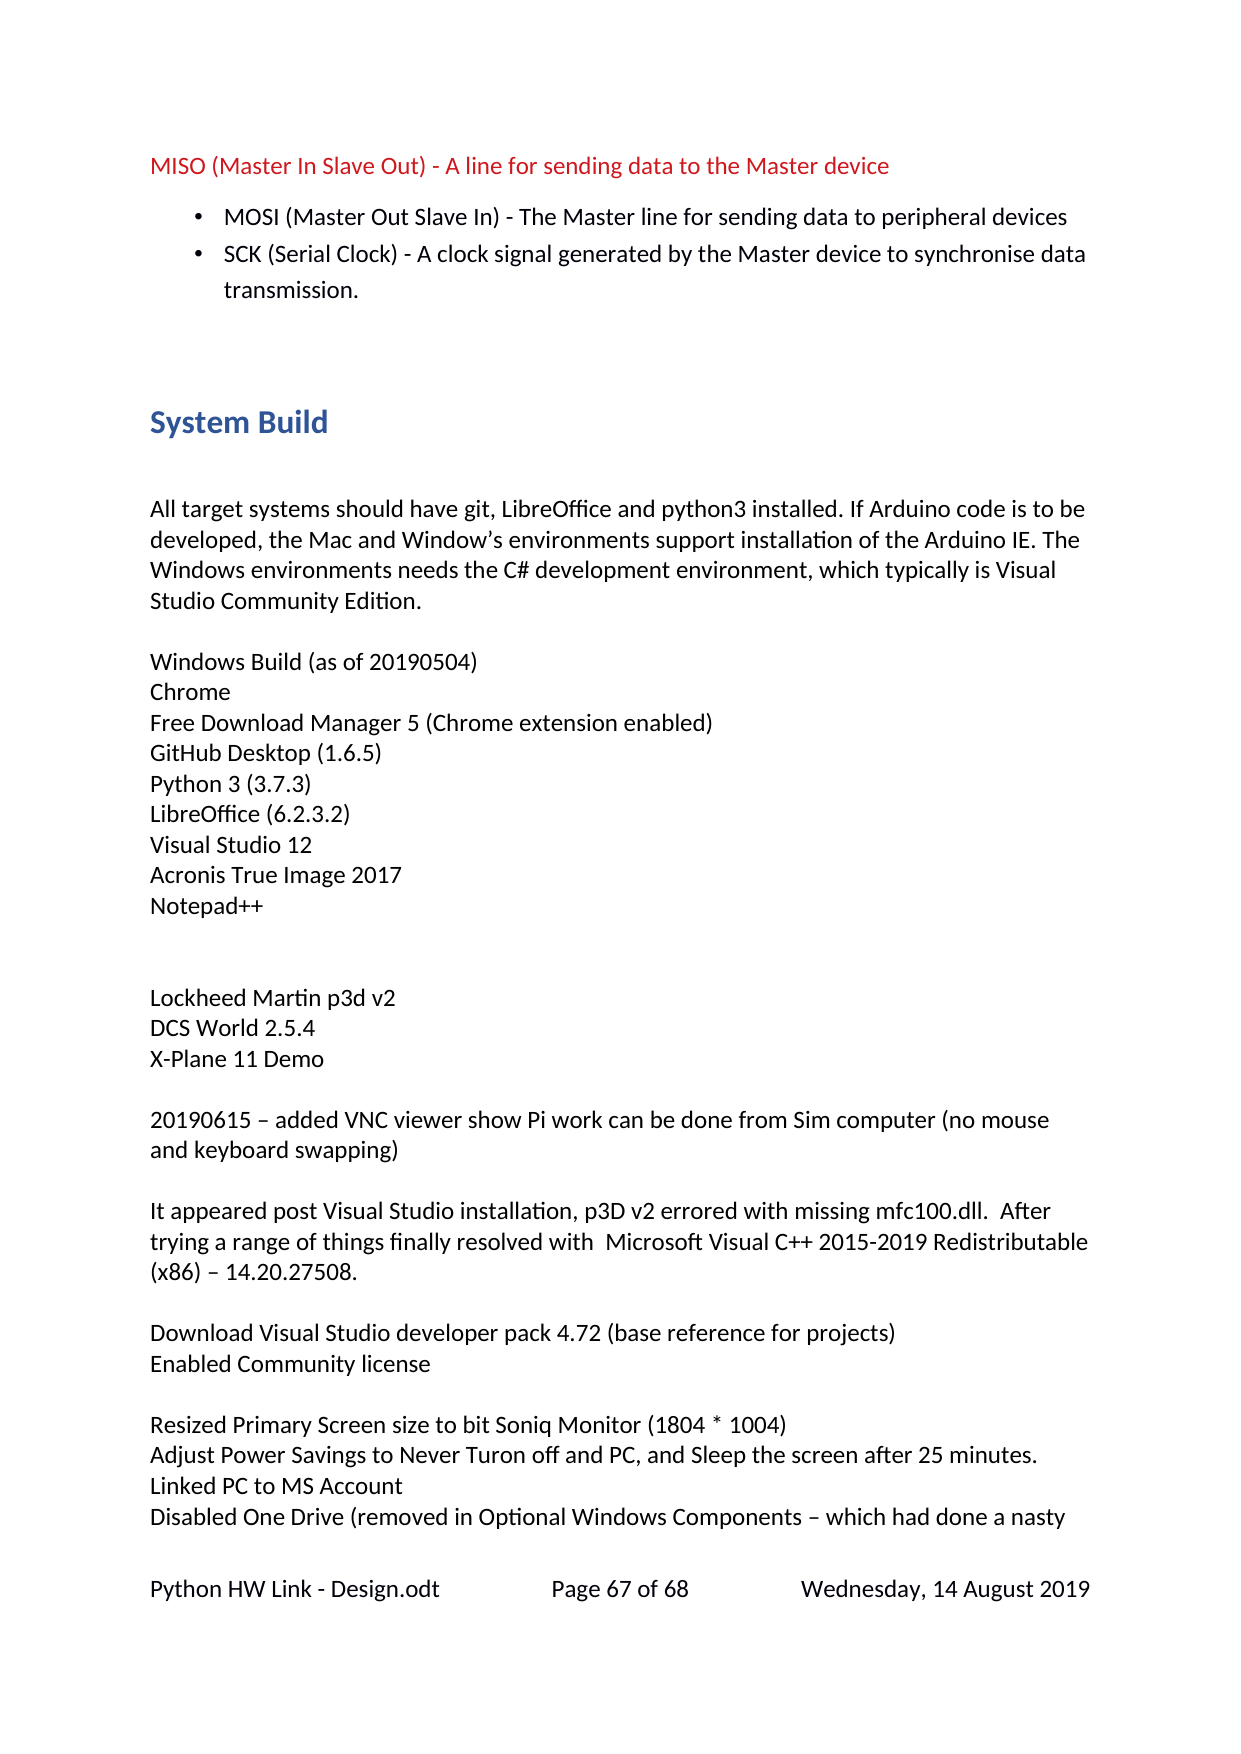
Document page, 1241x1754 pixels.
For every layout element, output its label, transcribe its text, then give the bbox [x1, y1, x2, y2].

text Resized Primary Screen size to bit Soniq Monitor (1804 * 1004) [150, 1409, 1090, 1439]
text Disabled One Drive (removed in Optional Windows Components – which had done a nasty [150, 1501, 1090, 1531]
text Adjust Power Savings to Never Turon off and PC, and Sleep the screen after 25 minutes. [150, 1439, 1090, 1470]
text Chrome [150, 677, 1090, 707]
list MOSI (Master Out Slave In) - The Master line for sending data to peripheral devices [194, 201, 1090, 232]
text DCS World 2.5.4 [150, 1012, 1090, 1043]
text Windows Build (as of 20190504) [150, 646, 1090, 677]
text Linked PC to MS Account [150, 1470, 1090, 1501]
text X-Plane 11 Demo [150, 1043, 1090, 1073]
text GitHub Desktop (1.6.5) [150, 738, 1090, 768]
list SCK (Serial Clock) - A clock signal generated by the Master device to synchronise data transmission. [194, 238, 1090, 305]
text Python 3 (3.7.3) [150, 768, 1090, 799]
text Lockheed Martin p3d v2 [150, 982, 1090, 1012]
subtitle System Build [150, 402, 1090, 442]
text Notepad++ [150, 890, 1090, 921]
text LibreOffice (6.2.3.2) [150, 799, 1090, 829]
text Acronis True Image 2017 [150, 860, 1090, 890]
text Visual Studio 12 [150, 829, 1090, 860]
text MISO (Master In Slave Out) - A line for sending data to the Master device [150, 150, 1090, 181]
text It appeared post Visual Studio installation, p3D v2 errored with missing mfc100.dll. After trying a range of things finally resolved with Microsoft Visual C++ 2015-2019 Redistributable (x86) – 14.20.27508. [150, 1195, 1090, 1287]
text 20190615 – added VNC viewer show Pi work can be done from Sim computer (no mouse and keyboard swapping) [150, 1104, 1090, 1165]
text Free Download Manager 5 (Chrome extension enabled) [150, 707, 1090, 738]
text All target systems should have git, LibreOffice and python3 installed. If Arduino code is to be developed, the Mac and Window’s environments support installation of the Arduino IE. The Windows environments needs the C# development environment, which typically is Visual Studio Community Edition. [150, 493, 1090, 616]
text Download Visual Studio developer pack 4.72 (base reference for projects) [150, 1317, 1090, 1348]
text Enabled Community license [150, 1348, 1090, 1378]
